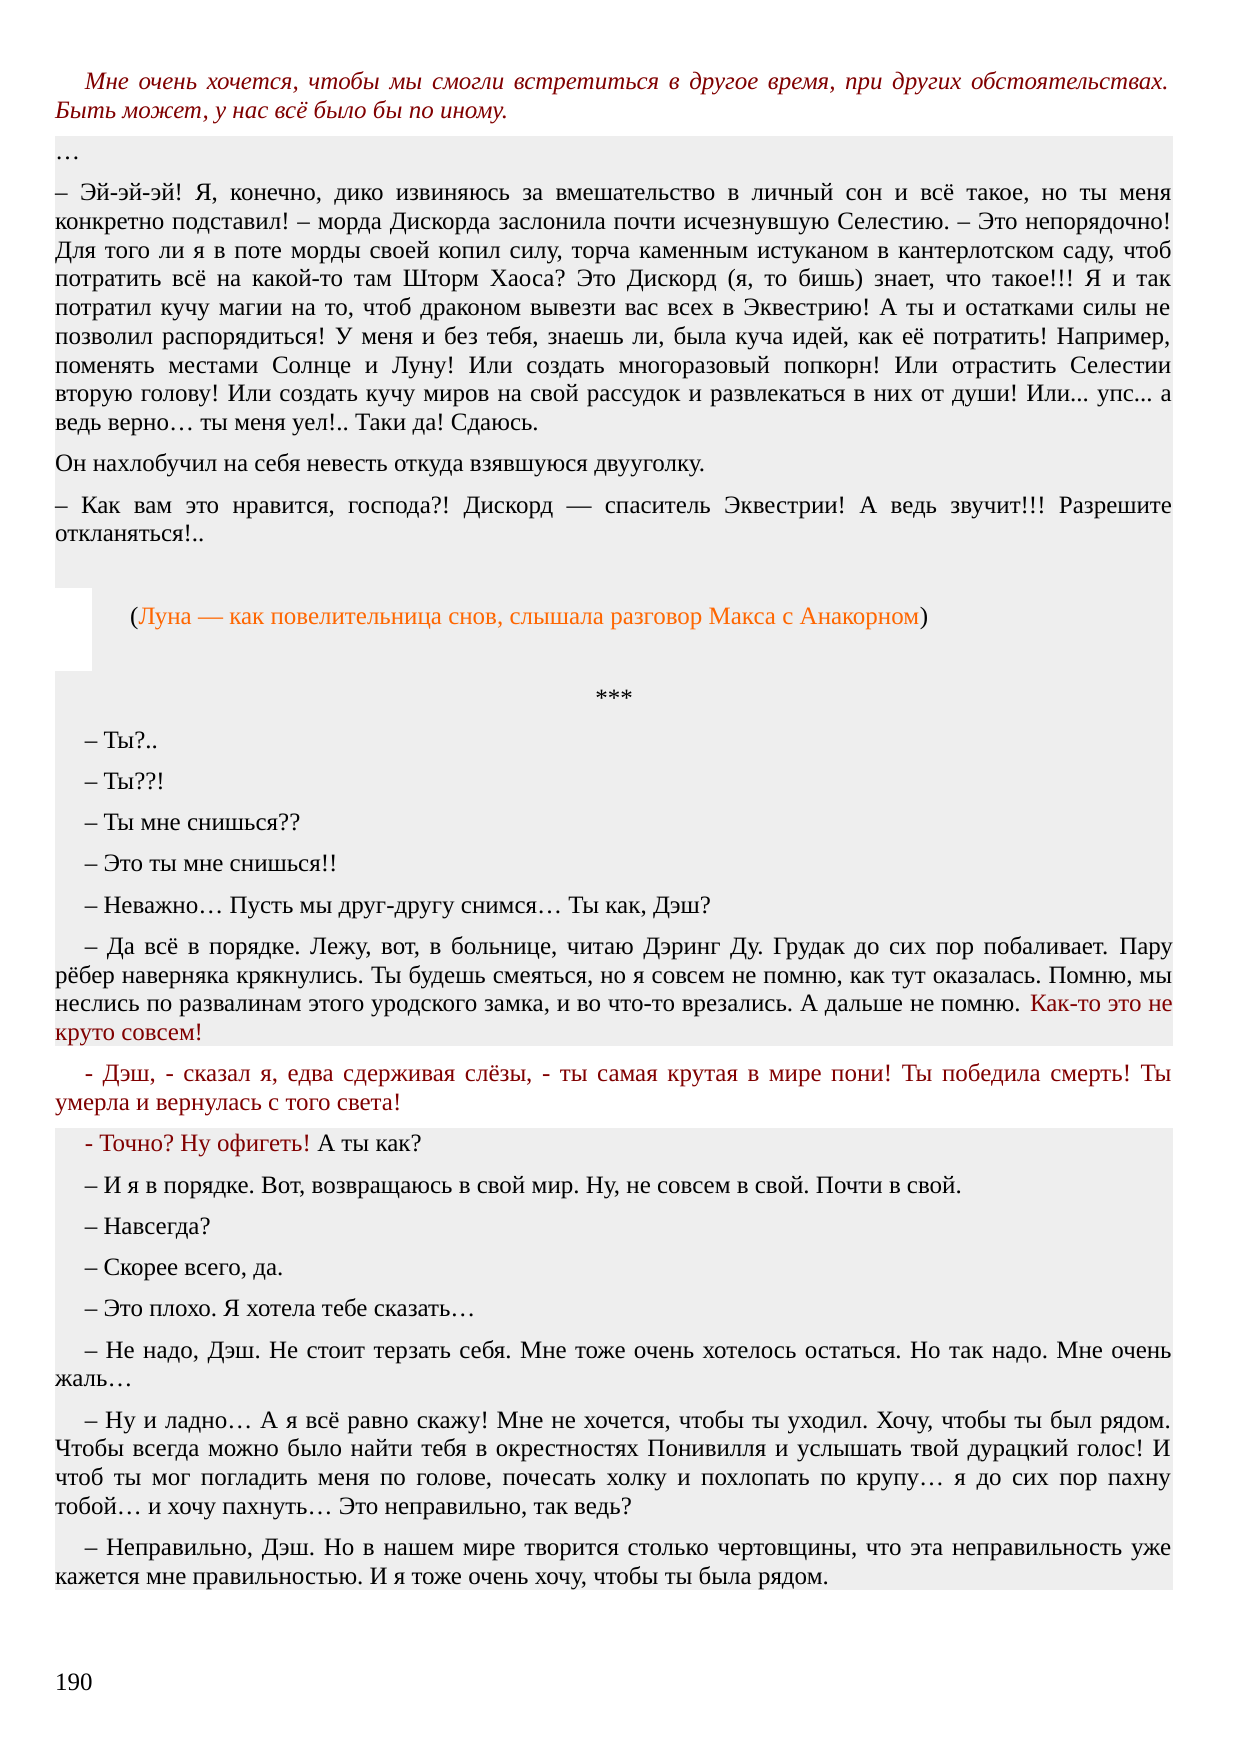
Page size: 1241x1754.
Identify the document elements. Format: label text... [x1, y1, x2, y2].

text - Дэш, - сказал я, едва сдерживая слёзы, - ты самая крутая в мире пони! Ты победила смерть! Ты умерла и вернулась с того света! [55, 1058, 1173, 1116]
text Мне очень хочется, чтобы мы смогли встретиться в другое время, при других обстоятельствах. Быть может, у нас всё было бы по иному. [55, 66, 1173, 123]
text – Ты??! [55, 766, 1173, 795]
text – И я в порядке. Вот, возвращаюсь в свой мир. Ну, не совсем в свой. Почти в свой. [55, 1170, 1173, 1198]
text – Это плохо. Я хотела тебе сказать… [55, 1293, 1173, 1322]
text - Точно? Ну офигеть! А ты как? [55, 1128, 1173, 1157]
text – Ты?.. [55, 725, 1173, 753]
text – Как вам это нравится, господа?! Дискорд — спаситель Эквестрии! А ведь звучит!!! Разрешите откланяться!.. [55, 490, 1173, 547]
text – Это ты мне снишься!! [55, 848, 1173, 877]
text – Неправильно, Дэш. Но в нашем мире творится столько чертовщины, что эта неправильность уже кажется мне правильностью. И я тоже очень хочу, чтобы ты была рядом. [55, 1532, 1173, 1590]
text – Да всё в порядке. Лежу, вот, в больнице, читаю Дэринг Ду. Грудак до сих пор побаливает. Пару рёбер наверняка крякнулись. Ты будешь смеяться, но я совсем не помню, как тут оказалась. Помню, мы неслись по развалинам этого уродского замка, и во что-то врезались. А дальше не помню. Как-то это не круто совсем! [55, 931, 1173, 1046]
text – Неважно… Пусть мы друг-другу снимся… Ты как, Дэш? [55, 890, 1173, 918]
text … [55, 136, 1173, 165]
text – Ты мне снишься?? [55, 807, 1173, 836]
text – Ну и ладно… А я всё равно скажу! Мне не хочется, чтобы ты уходил. Хочу, чтобы ты был рядом. Чтобы всегда можно было найти тебя в окрестностях Понивилля и услышать твой дурацкий голос! И чтоб ты мог погладить меня по голове, почесать холку и похлопать по крупу… я до сих пор пахну тобой… и хочу пахнуть… Это неправильно, так ведь? [55, 1405, 1173, 1520]
text Он нахлобучил на себя невесть откуда взявшуюся двууголку. [55, 448, 1173, 477]
list (Луна — как повелительница снов, слышала разговор Макса с Анакорном) [92, 601, 1173, 630]
text – Навсегда? [55, 1211, 1173, 1240]
text – Скорее всего, да. [55, 1252, 1173, 1281]
text – Не надо, Дэш. Не стоит терзать себя. Мне тоже очень хотелось остаться. Но так надо. Мне очень жаль… [55, 1335, 1173, 1392]
text *** [55, 683, 1173, 712]
text – Эй-эй-эй! Я, конечно, дико извиняюсь за вмешательство в личный сон и всё такое, но ты меня конкретно подставил! – морда Дискорда заслонила почти исчезнувшую Селестию. – Это непорядочно! Для того ли я в поте морды своей копил силу, торча каменным истуканом в кантерлотском саду, чтоб потратить всё на какой-то там Шторм Хаоса? Это Дискорд (я, то бишь) знает, что такое!!! Я и так потратил кучу магии на то, чтоб драконом вывезти вас всех в Эквестрию! А ты и остатками силы не позволил распорядиться! У меня и без тебя, знаешь ли, была куча идей, как её потратить! Например, поменять местами Солнце и Луну! Или создать многоразовый попкорн! Или отрастить Селестии вторую голову! Или создать кучу миров на свой рассудок и развлекаться в них от души! Или... упс... а ведь верно… ты меня уел!.. Таки да! Сдаюсь. [55, 177, 1173, 436]
